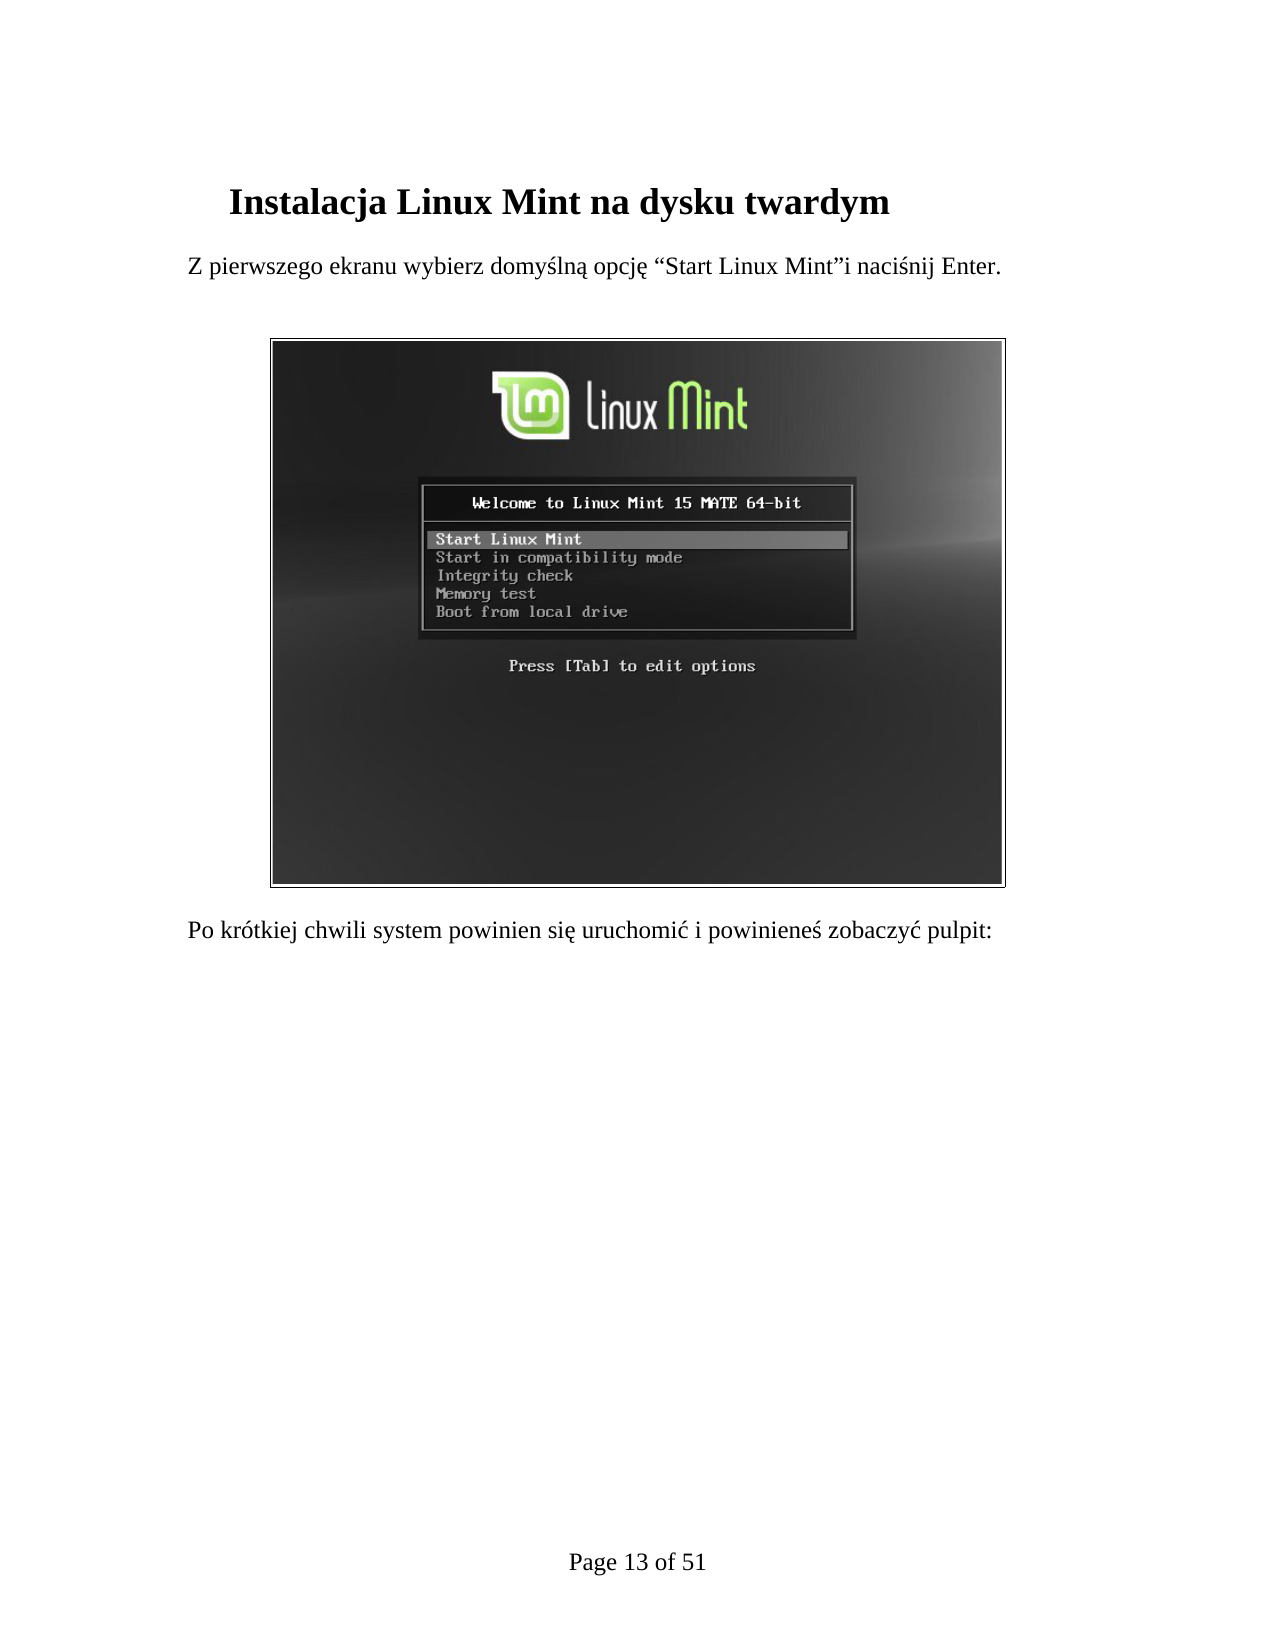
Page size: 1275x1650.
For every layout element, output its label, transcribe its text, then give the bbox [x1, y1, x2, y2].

subtitle Instalacja Linux Mint na dysku twardym [187, 179, 1087, 222]
text Po krótkiej chwili system powinien się uruchomić i powinieneś zobaczyć pulpit: [187, 916, 1087, 944]
text Z pierwszego ekranu wybierz domyślną opcję “Start Linux Mint”i naciśnij Enter. [187, 251, 1087, 280]
picture [272, 341, 1003, 884]
